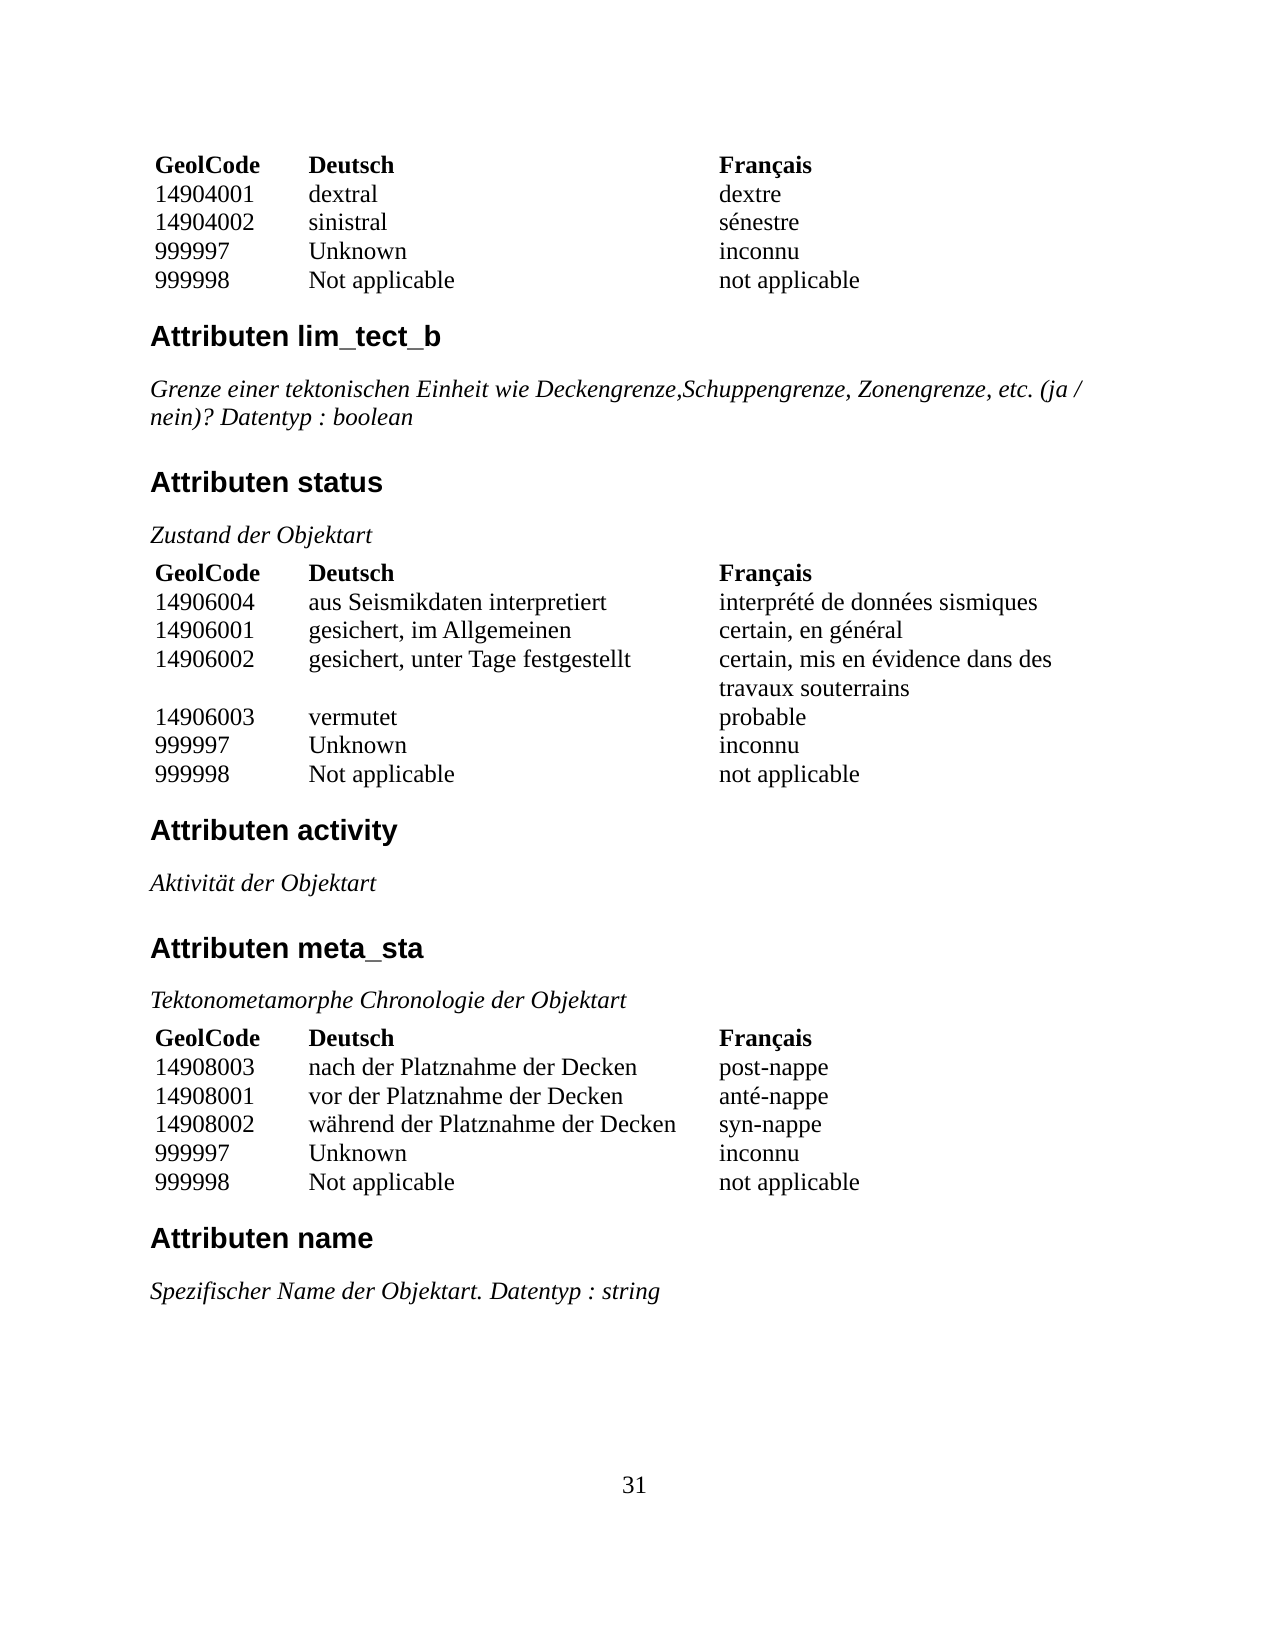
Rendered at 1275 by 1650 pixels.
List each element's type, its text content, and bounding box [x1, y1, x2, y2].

table_cell 14906001 [150, 615, 304, 644]
table_cell 999997 [150, 1138, 304, 1167]
table_cell interprété de données sismiques [714, 587, 1125, 615]
table_cell not applicable [714, 1167, 1125, 1196]
table_cell inconnu [714, 730, 1125, 759]
table_header Français [714, 558, 1125, 587]
table_cell Not applicable [304, 265, 714, 294]
table_cell 999997 [150, 730, 304, 759]
text Grenze einer tektonischen Einheit wie Deckengrenze,Schuppengrenze, Zonengrenze, etc. (ja / nein)? Datentyp : boolean [150, 374, 1125, 431]
table_cell nach der Platznahme der Decken [304, 1052, 714, 1081]
table_cell Unknown [304, 730, 714, 759]
table_cell während der Platznahme der Decken [304, 1110, 714, 1138]
table_header Français [714, 1023, 1125, 1052]
table_cell 14904001 [150, 179, 304, 207]
table_cell 14906002 [150, 644, 304, 702]
subtitle Attributen lim_tect_b [150, 319, 1125, 352]
table_cell probable [714, 702, 1125, 730]
table_header Français [714, 150, 1125, 179]
table_cell vermutet [304, 702, 714, 730]
table_cell Not applicable [304, 759, 714, 788]
text Spezifischer Name der Objektart. Datentyp : string [150, 1276, 1125, 1304]
table_cell sinistral [304, 208, 714, 236]
table_cell aus Seismikdaten interpretiert [304, 587, 714, 615]
table_cell 14908002 [150, 1110, 304, 1138]
table_cell not applicable [714, 759, 1125, 788]
table_cell dextre [714, 179, 1125, 207]
table_cell gesichert, unter Tage festgestellt [304, 644, 714, 702]
table_cell sénestre [714, 208, 1125, 236]
table_header Deutsch [304, 558, 714, 587]
table_cell 14906003 [150, 702, 304, 730]
table_cell 999998 [150, 265, 304, 294]
table_cell certain, mis en évidence dans des travaux souterrains [714, 644, 1125, 702]
table_header GeolCode [150, 1023, 304, 1052]
table_cell dextral [304, 179, 714, 207]
table_header GeolCode [150, 558, 304, 587]
table_cell Not applicable [304, 1167, 714, 1196]
table_cell not applicable [714, 265, 1125, 294]
table_cell 999997 [150, 236, 304, 265]
table_cell post-nappe [714, 1052, 1125, 1081]
subtitle Attributen status [150, 465, 1125, 499]
table_cell anté-nappe [714, 1081, 1125, 1109]
text Tektonometamorphe Chronologie der Objektart [150, 986, 1125, 1014]
table_cell 14904002 [150, 208, 304, 236]
table_cell vor der Platznahme der Decken [304, 1081, 714, 1109]
table_cell certain, en général [714, 615, 1125, 644]
table_cell gesichert, im Allgemeinen [304, 615, 714, 644]
table_cell 14908003 [150, 1052, 304, 1081]
subtitle Attributen name [150, 1221, 1125, 1254]
table_header Deutsch [304, 1023, 714, 1052]
table_cell 14906004 [150, 587, 304, 615]
text Aktivität der Objektart [150, 868, 1125, 897]
table_cell Unknown [304, 236, 714, 265]
text Zustand der Objektart [150, 520, 1125, 549]
subtitle Attributen meta_sta [150, 931, 1125, 964]
table_header Deutsch [304, 150, 714, 179]
table_cell 999998 [150, 759, 304, 788]
table_cell syn-nappe [714, 1110, 1125, 1138]
table_cell 14908001 [150, 1081, 304, 1109]
table_header GeolCode [150, 150, 304, 179]
table_cell inconnu [714, 1138, 1125, 1167]
table_cell 999998 [150, 1167, 304, 1196]
subtitle Attributen activity [150, 813, 1125, 846]
table_cell inconnu [714, 236, 1125, 265]
table_cell Unknown [304, 1138, 714, 1167]
